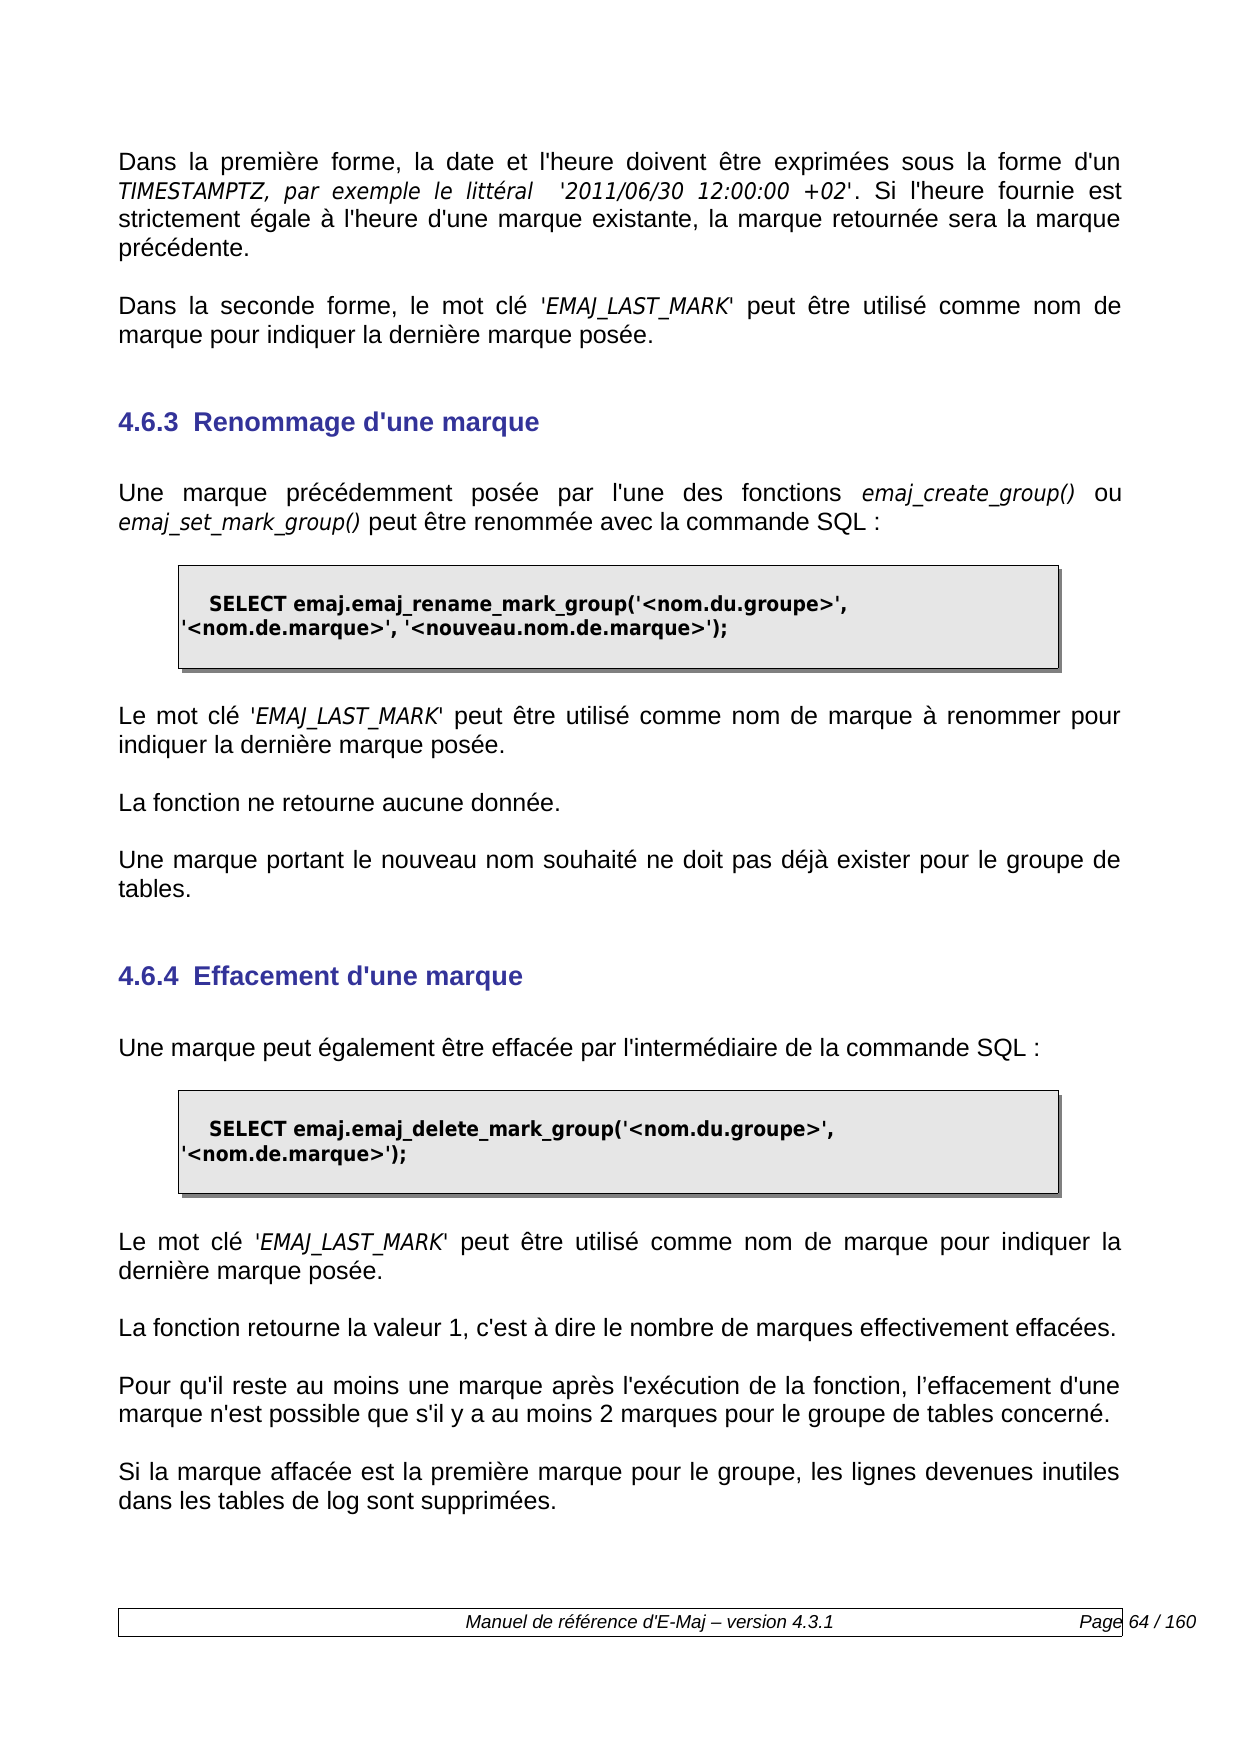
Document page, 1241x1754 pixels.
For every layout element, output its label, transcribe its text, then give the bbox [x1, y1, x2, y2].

subtitle Renommage d'une marque [118, 406, 1122, 437]
text SELECT emaj.emaj_delete_mark_group('<nom.du.groupe>', '<nom.de.marque>'); [179, 1114, 1058, 1163]
text La fonction ne retourne aucune donnée. [118, 788, 1122, 816]
text Le mot clé 'EMAJ_LAST_MARK' peut être utilisé comme nom de marque pour indiquer la dernière marque posée. [118, 1227, 1122, 1284]
text SELECT emaj.emaj_rename_mark_group('<nom.du.groupe>', '<nom.de.marque>', '<nouveau.nom.de.marque>'); [179, 589, 1058, 638]
text Si la marque affacée est la première marque pour le groupe, les lignes devenues inutiles dans les tables de log sont supprimées. [118, 1457, 1122, 1514]
subtitle Effacement d'une marque [118, 960, 1122, 991]
text Dans la seconde forme, le mot clé 'EMAJ_LAST_MARK' peut être utilisé comme nom de marque pour indiquer la dernière marque posée. [118, 291, 1122, 348]
text Dans la première forme, la date et l'heure doivent être exprimées sous la forme d'un TIMESTAMPTZ, par exemple le littéral '2011/06/30 12:00:00 +02'. Si l'heure fournie est strictement égale à l'heure d'une marque existante, la marque retournée sera la marque précédente. [118, 147, 1122, 262]
text Une marque portant le nouveau nom souhaité ne doit pas déjà exister pour le groupe de tables. [118, 845, 1122, 903]
text Pour qu'il reste au moins une marque après l'exécution de la fonction, l’effacement d'une marque n'est possible que s'il y a au moins 2 marques pour le groupe de tables concerné. [118, 1371, 1122, 1428]
text Le mot clé 'EMAJ_LAST_MARK' peut être utilisé comme nom de marque à renommer pour indiquer la dernière marque posée. [118, 701, 1122, 759]
text Une marque précédemment posée par l'une des fonctions emaj_create_group() ou emaj_set_mark_group() peut être renommée avec la commande SQL : [118, 478, 1122, 536]
text La fonction retourne la valeur 1, c'est à dire le nombre de marques effectivement effacées. [118, 1313, 1122, 1342]
text Une marque peut également être effacée par l'intermédiaire de la commande SQL : [118, 1033, 1122, 1061]
